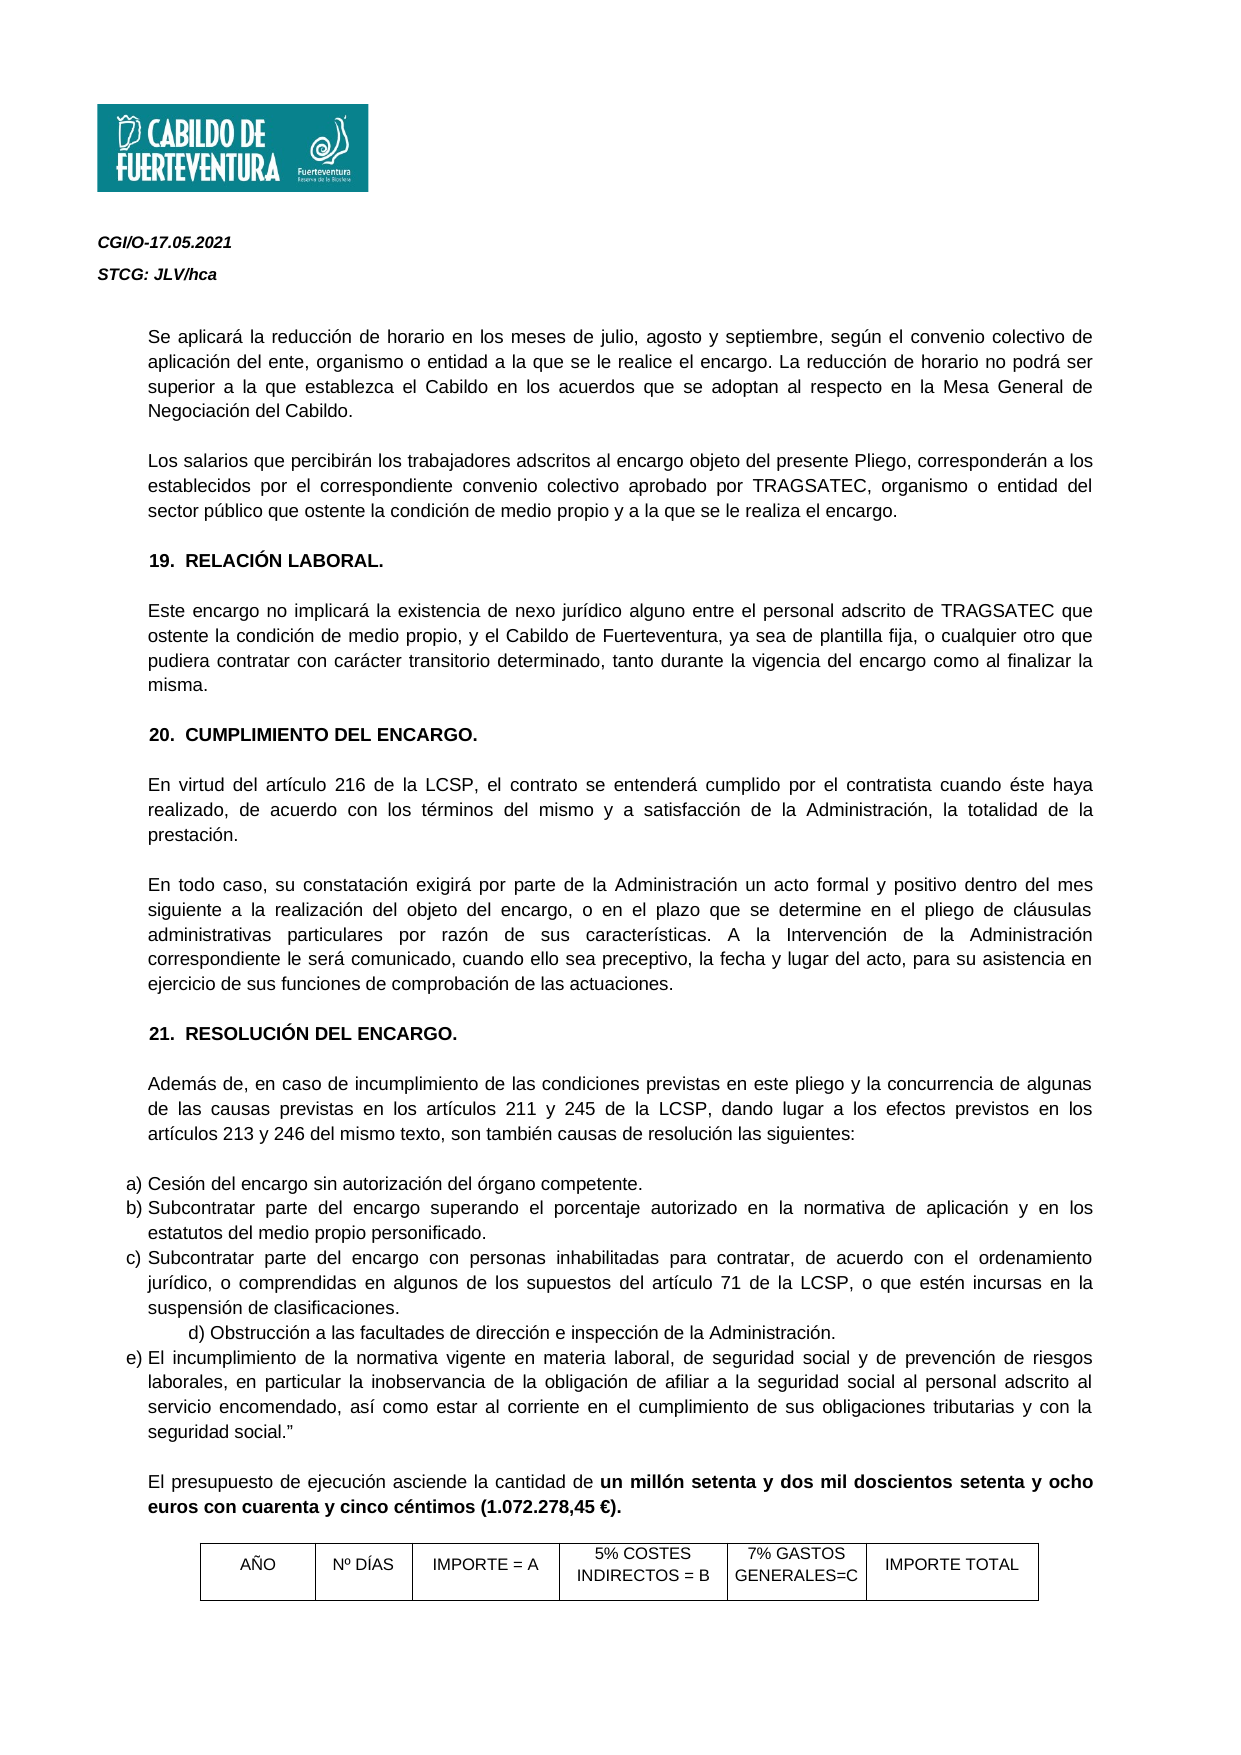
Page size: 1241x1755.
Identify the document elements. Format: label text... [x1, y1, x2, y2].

text Los salarios que percibirán los trabajadores adscritos al encargo objeto del presente Pliego, corresponderán a los establecidos por el correspondiente convenio colectivo aprobado por TRAGSATEC, organismo o entidad del sector público que ostente la condición de medio propio y a la que se le realiza el encargo. [148, 450, 1093, 521]
list RESOLUCIÓN DEL ENCARGO. [149, 1023, 1107, 1044]
list RELACIÓN LABORAL. [149, 550, 1107, 571]
table_header IMPORTE = A [413, 1544, 559, 1600]
list Subcontratar parte del encargo superando el porcentaje autorizado en la normativa de aplicación y en los estatutos del medio propio personificado. [126, 1197, 1093, 1244]
text En virtud del artículo 216 de la LCSP, el contrato se entenderá cumplido por el contratista cuando éste haya realizado, de acuerdo con los términos del mismo y a satisfacción de la Administración, la totalidad de la prestación. [148, 774, 1093, 845]
list El incumplimiento de la normativa vigente en materia laboral, de seguridad social y de prevención de riesgos laborales, en particular la inobservancia de la obligación de afiliar a la seguridad social al personal adscrito al servicio encomendado, así como estar al corriente en el cumplimiento de sus obligaciones tributarias y con la seguridad social.” [126, 1346, 1093, 1443]
table_header AÑO [201, 1544, 315, 1600]
table_header Nº DÍAS [316, 1544, 412, 1600]
list Cesión del encargo sin autorización del órgano competente. [126, 1172, 1107, 1194]
table_header 7% GASTOS GENERALES=C [728, 1544, 866, 1600]
list Subcontratar parte del encargo con personas inhabilitadas para contratar, de acuerdo con el ordenamiento jurídico, o comprendidas en algunos de los supuestos del artículo 71 de la LCSP, o que estén incursas en la suspensión de clasificaciones. [126, 1247, 1093, 1318]
text En todo caso, su constatación exigirá por parte de la Administración un acto formal y positivo dentro del mes siguiente a la realización del objeto del encargo, o en el plazo que se determine en el pliego de cláusulas administrativas particulares por razón de sus características. A la Intervención de la Administración correspondiente le será comunicado, cuando ello sea preceptivo, la fecha y lugar del acto, para su asistencia en ejercicio de sus funciones de comprobación de las actuaciones. [148, 873, 1093, 995]
text Este encargo no implicará la existencia de nexo jurídico alguno entre el personal adscrito de TRAGSATEC que ostente la condición de medio propio, y el Cabildo de Fuerteventura, ya sea de plantilla fija, o cualquier otro que pudiera contratar con carácter transitorio determinado, tanto durante la vigencia del encargo como al finalizar la misma. [148, 599, 1093, 696]
list Obstrucción a las facultades de dirección e inspección de la Administración. [188, 1322, 1107, 1343]
table_header 5% COSTES INDIRECTOS = B [560, 1544, 727, 1600]
text Además de, en caso de incumplimiento de las condiciones previstas en este pliego y la concurrencia de algunas de las causas previstas en los artículos 211 y 245 de la LCSP, dando lugar a los efectos previstos en los artículos 213 y 246 del mismo texto, son también causas de resolución las siguientes: [148, 1073, 1093, 1144]
list CUMPLIMIENTO DEL ENCARGO. [149, 724, 1107, 746]
text El presupuesto de ejecución asciende la cantidad de un millón setenta y dos mil doscientos setenta y ocho euros con cuarenta y cinco céntimos (1.072.278,45 €). [148, 1471, 1093, 1517]
text Se aplicará la reducción de horario en los meses de julio, agosto y septiembre, según el convenio colectivo de aplicación del ente, organismo o entidad a la que se le realice el encargo. La reducción de horario no podrá ser superior a la que establezca el Cabildo en los acuerdos que se adoptan al respecto en la Mesa General de Negociación del Cabildo. [148, 326, 1093, 422]
table_header IMPORTE TOTAL [867, 1544, 1038, 1600]
